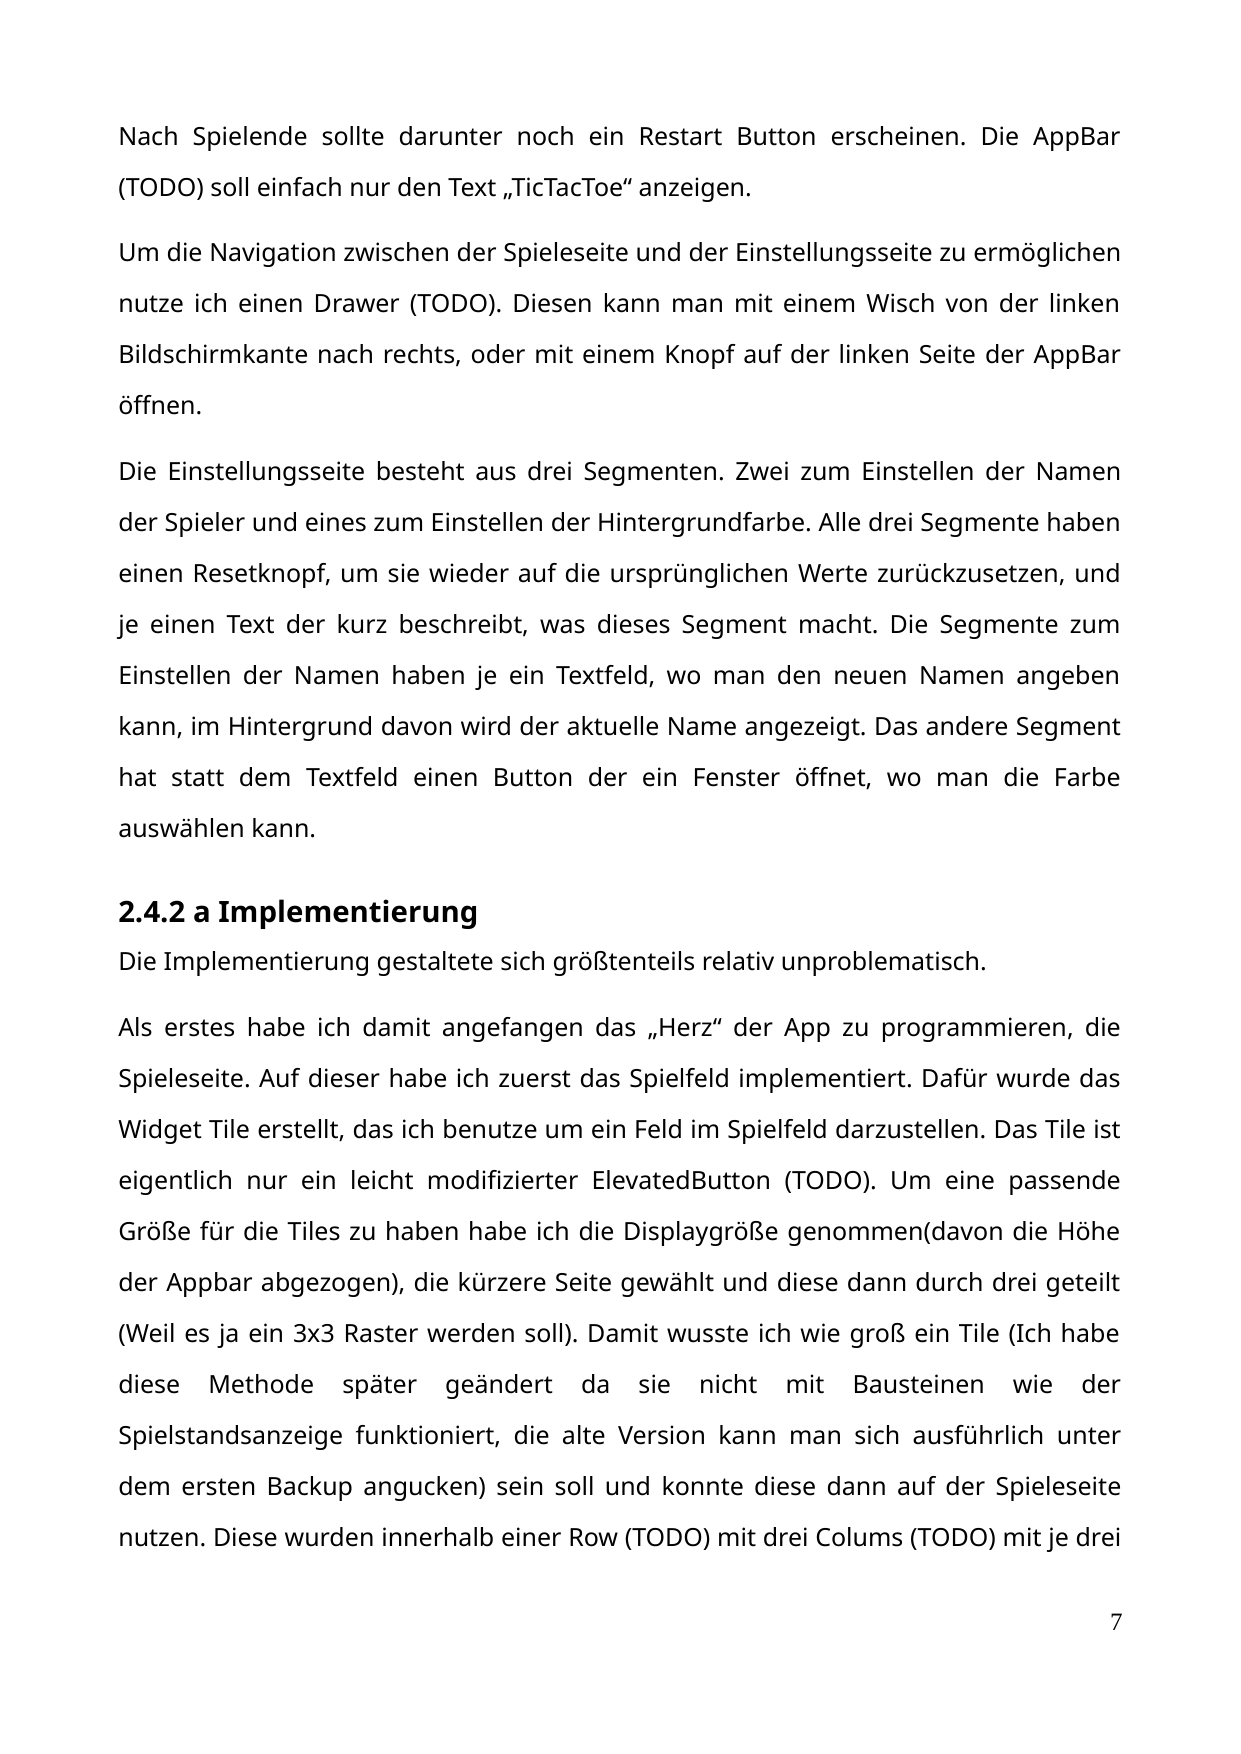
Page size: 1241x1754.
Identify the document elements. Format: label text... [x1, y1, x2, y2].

text Nach Spielende sollte darunter noch ein Restart Button erscheinen. Die AppBar (TODO) soll einfach nur den Text „TicTacToe“ anzeigen. [118, 118, 1122, 203]
text Die Einstellungsseite besteht aus drei Segmenten. Zwei zum Einstellen der Namen der Spieler und eines zum Einstellen der Hintergrundfarbe. Alle drei Segmente haben einen Resetknopf, um sie wieder auf die ursprünglichen Werte zurückzusetzen, und je einen Text der kurz beschreibt, was dieses Segment macht. Die Segmente zum Einstellen der Namen haben je ein Textfeld, wo man den neuen Namen angeben kann, im Hintergrund davon wird der aktuelle Name angezeigt. Das andere Segment hat statt dem Textfeld einen Button der ein Fenster öffnet, wo man die Farbe auswählen kann. [118, 453, 1122, 845]
subtitle 2.4.2 a Implementierung [118, 891, 1122, 931]
text Um die Navigation zwischen der Spieleseite und der Einstellungsseite zu ermöglichen nutze ich einen Drawer (TODO). Diesen kann man mit einem Wisch von der linken Bildschirmkante nach rechts, oder mit einem Knopf auf der linken Seite der AppBar öffnen. [118, 235, 1122, 422]
text Als erstes habe ich damit angefangen das „Herz“ der App zu programmieren, die Spieleseite. Auf dieser habe ich zuerst das Spielfeld implementiert. Dafür wurde das Widget Tile erstellt, das ich benutze um ein Feld im Spielfeld darzustellen. Das Tile ist eigentlich nur ein leicht modifizierter ElevatedButton (TODO). Um eine passende Größe für die Tiles zu haben habe ich die Displaygröße genommen(davon die Höhe der Appbar abgezogen), die kürzere Seite gewählt und diese dann durch drei geteilt (Weil es ja ein 3x3 Raster werden soll). Damit wusste ich wie groß ein Tile (Ich habe diese Methode später geändert da sie nicht mit Bausteinen wie der Spielstandsanzeige funktioniert, die alte Version kann man sich ausführlich unter dem ersten Backup angucken) sein soll und konnte diese dann auf der Spieleseite nutzen. Diese wurden innerhalb einer Row (TODO) mit drei Colums (TODO) mit je drei [118, 1009, 1122, 1554]
text Die Implementierung gestaltete sich größtenteils relativ unproblematisch. [118, 943, 1122, 978]
